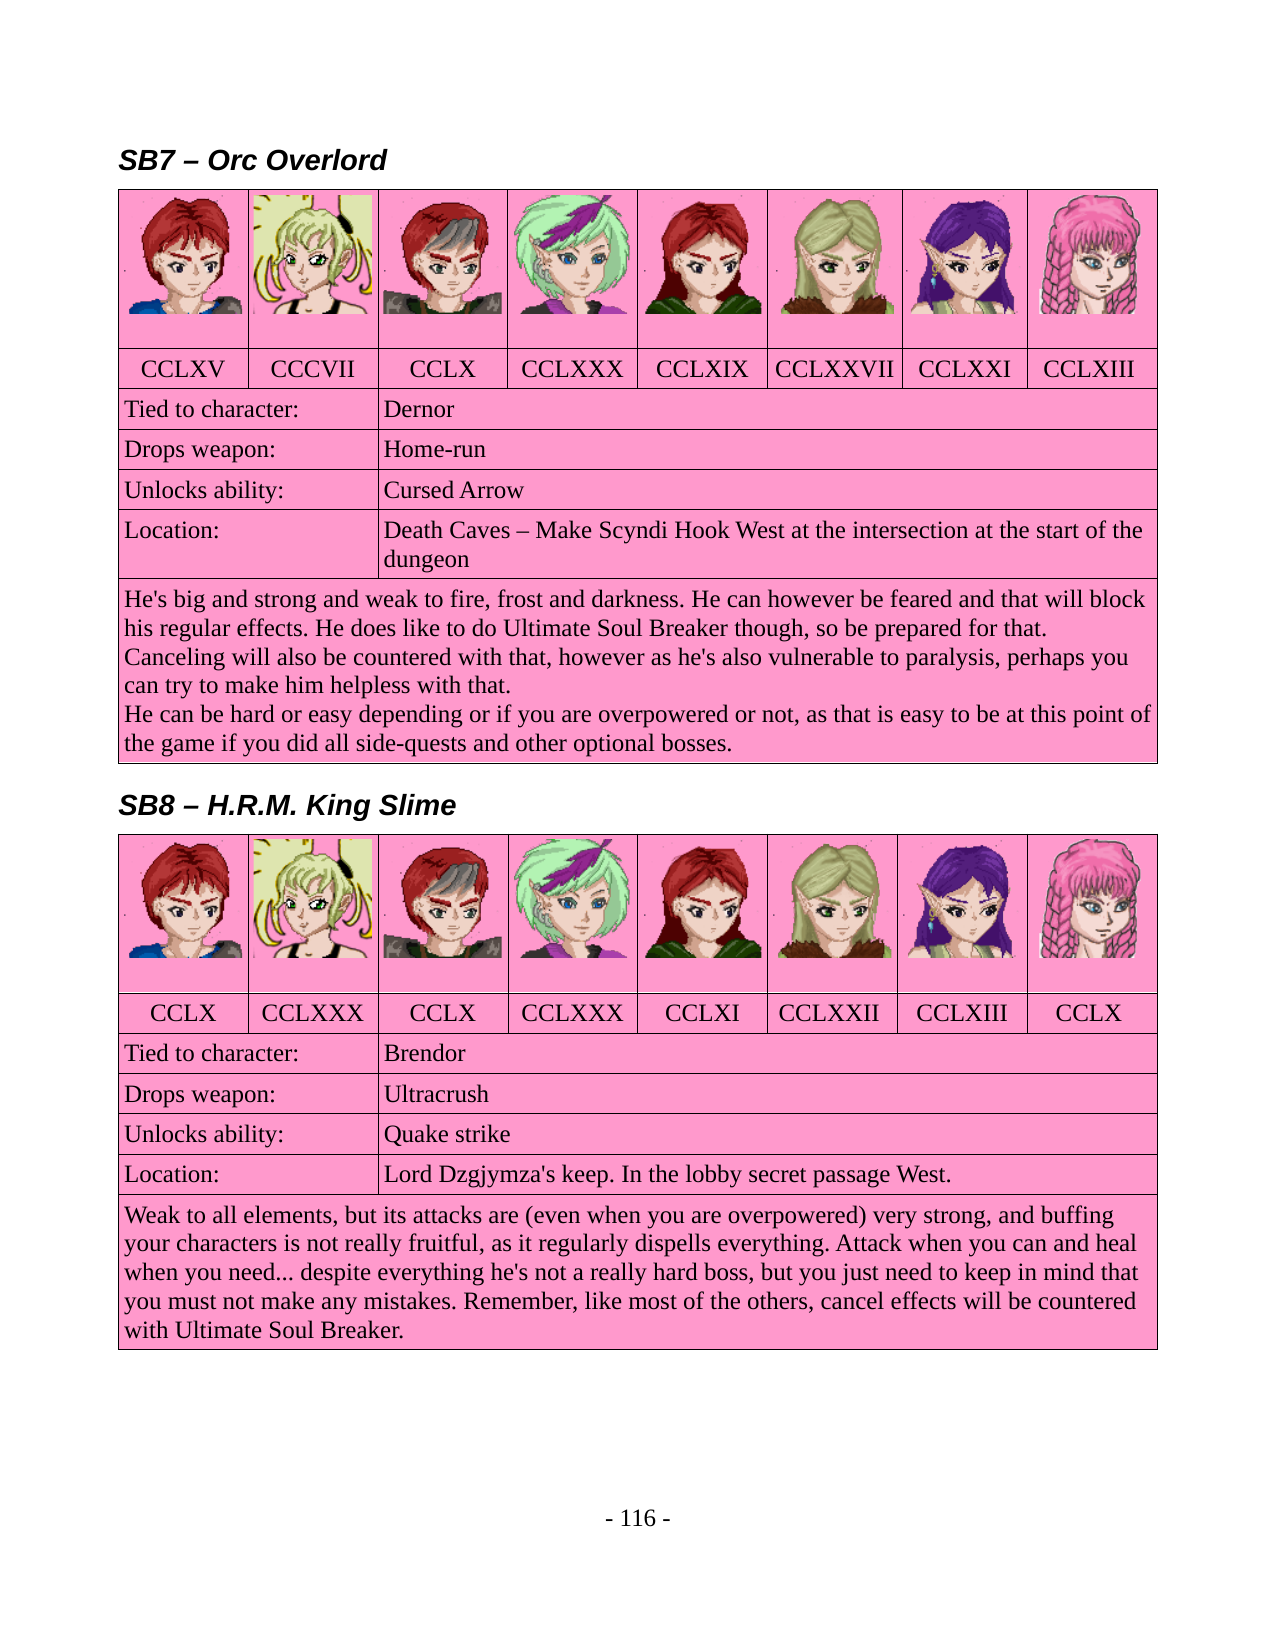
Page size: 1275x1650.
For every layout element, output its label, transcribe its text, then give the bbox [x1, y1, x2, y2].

table_cell Home-run [379, 430, 1157, 469]
picture [253, 195, 372, 314]
table_cell CCLXIII [898, 994, 1027, 1033]
table_cell CCLX [119, 994, 248, 1033]
table_header [903, 190, 1027, 348]
table_header [249, 835, 378, 992]
table_cell Cursed Arrow [379, 470, 1157, 509]
table_cell Drops weapon: [119, 1074, 378, 1113]
table_cell CCLXXX [508, 349, 637, 388]
table_cell Death Caves – Make Scyndi Hook West at the intersection at the start of the dungeon [379, 510, 1157, 578]
table_cell CCLX [379, 349, 507, 388]
table_header [898, 835, 1027, 992]
picture [905, 195, 1024, 314]
picture [513, 839, 632, 958]
picture [383, 195, 502, 314]
table_cell CCLXV [119, 349, 248, 388]
picture [1032, 839, 1152, 958]
picture [775, 195, 894, 314]
table_cell CCLXXX [249, 994, 378, 1033]
table_cell Tied to character: [119, 1034, 378, 1073]
table_header [119, 190, 248, 348]
table_cell CCLXXX [509, 994, 637, 1033]
table_header [509, 835, 637, 992]
picture [123, 839, 243, 958]
table_header [638, 190, 767, 313]
table_cell CCLXXI [903, 349, 1027, 388]
table_cell Unlocks ability: [119, 1114, 378, 1154]
picture [902, 839, 1022, 958]
table_header [638, 835, 767, 992]
subtitle SB7 – Orc Overlord [118, 143, 1157, 177]
table_cell Drops weapon: [119, 430, 378, 469]
table_cell CCLXIX [638, 349, 767, 388]
table_header [249, 190, 378, 348]
table_cell Dernor [379, 389, 1157, 429]
picture [643, 195, 762, 314]
table_header [508, 190, 637, 348]
table_cell Brendor [379, 1034, 1157, 1073]
picture [643, 839, 762, 958]
table_cell CCLX [379, 994, 508, 1033]
table_header [1028, 835, 1157, 992]
table_header [379, 835, 508, 992]
table_cell He's big and strong and weak to fire, frost and darkness. He can however be feared and that will block his regular effects. He does like to do Ultimate Soul Breaker though, so be prepared for that. Canceling will also be countered with that, however as he's also vulnerable to paralysis, perhaps you can try to make him helpless with that. He can be hard or easy depending or if you are overpowered or not, as that is easy to be at this point of the game if you did all side-quests and other optional bosses. [119, 579, 1157, 762]
picture [772, 839, 892, 958]
table_header [638, 314, 767, 348]
table_header [1028, 314, 1157, 348]
picture [253, 839, 372, 958]
table_cell Quake strike [379, 1114, 1157, 1154]
picture [1032, 195, 1152, 314]
subtitle SB8 – H.R.M. King Slime [118, 787, 1157, 821]
table_cell CCLXIII [1028, 349, 1157, 388]
table_cell Ultracrush [379, 1074, 1157, 1113]
table_header [379, 190, 507, 348]
table_header [119, 835, 248, 992]
table_cell Location: [119, 1155, 378, 1194]
table_cell Unlocks ability: [119, 470, 378, 509]
table_header [1028, 190, 1157, 313]
table_cell Location: [119, 510, 378, 578]
table_cell CCCVII [249, 349, 378, 388]
table_cell Tied to character: [119, 389, 378, 429]
table_header [768, 190, 902, 348]
table_cell CCLXXII [768, 994, 897, 1033]
picture [123, 195, 243, 314]
table_cell CCLXI [638, 994, 767, 1033]
picture [513, 195, 632, 314]
table_cell CCLXXVII [768, 349, 902, 388]
picture [383, 839, 502, 958]
table_cell Weak to all elements, but its attacks are (even when you are overpowered) very strong, and buffing your characters is not really fruitful, as it regularly dispells everything. Attack when you can and heal when you need... despite everything he's not a really hard boss, but you just need to keep in mind that you must not make any mistakes. Remember, like most of the others, cancel effects will be countered with Ultimate Soul Breaker. [119, 1195, 1157, 1349]
table_header [768, 835, 897, 992]
table_cell Lord Dzgjymza's keep. In the lobby secret passage West. [379, 1155, 1157, 1194]
table_cell CCLX [1028, 994, 1157, 1033]
